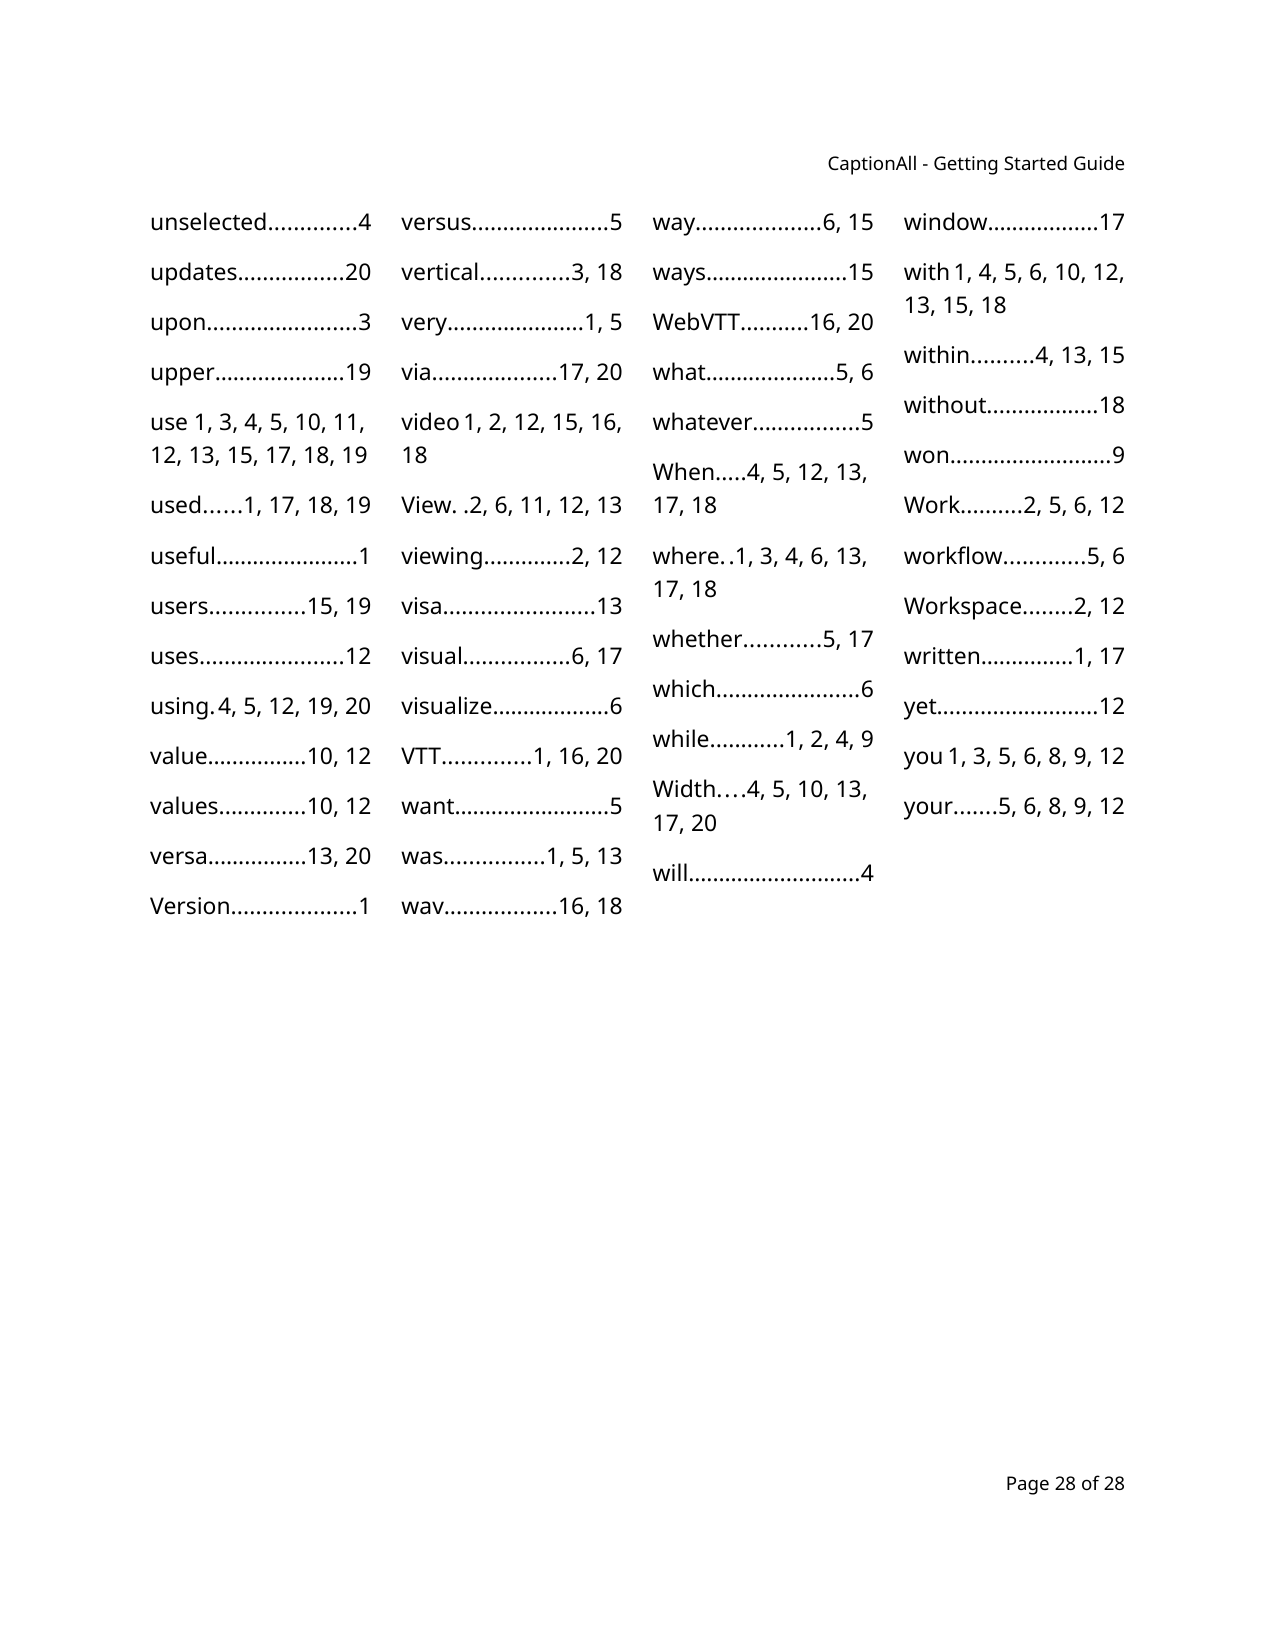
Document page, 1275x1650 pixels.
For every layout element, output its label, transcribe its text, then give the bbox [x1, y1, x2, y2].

text while 1, 2, 4, 9 [652, 723, 874, 754]
text visualize 6 [401, 690, 622, 721]
text uses 12 [150, 640, 371, 671]
text When 4, 5, 12, 13, 17, 18 [652, 456, 874, 521]
text will 4 [652, 857, 874, 888]
text your 5, 6, 8, 9, 12 [904, 790, 1125, 821]
text what 5, 6 [652, 356, 874, 387]
text won 9 [904, 439, 1125, 471]
text upon 3 [150, 306, 371, 337]
text updates 20 [150, 256, 371, 287]
text way 6, 15 [652, 206, 874, 237]
text vertical 3, 18 [401, 256, 622, 287]
text View 2, 6, 11, 12, 13 [401, 489, 622, 521]
text you 1, 3, 5, 6, 8, 9, 12 [904, 740, 1125, 771]
text users 15, 19 [150, 590, 371, 621]
text using 4, 5, 12, 19, 20 [150, 690, 371, 721]
text via 17, 20 [401, 356, 622, 387]
text written 1, 17 [904, 640, 1125, 671]
text versa 13, 20 [150, 840, 371, 871]
text visa 13 [401, 590, 622, 621]
text with 1, 4, 5, 6, 10, 12, 13, 15, 18 [904, 256, 1125, 320]
text VTT 1, 16, 20 [401, 740, 622, 771]
text Workspace 2, 12 [904, 590, 1125, 621]
text within 4, 13, 15 [904, 339, 1125, 370]
text upper 19 [150, 356, 371, 387]
text whether 5, 17 [652, 623, 874, 654]
text Width 4, 5, 10, 13, 17, 20 [652, 773, 874, 838]
text unselected 4 [150, 206, 371, 237]
text used 1, 17, 18, 19 [150, 489, 371, 521]
text where 1, 3, 4, 6, 13, 17, 18 [652, 539, 874, 604]
text was 1, 5, 13 [401, 840, 622, 871]
text video 1, 2, 12, 15, 16, 18 [401, 406, 622, 471]
text wav 16, 18 [401, 890, 622, 922]
text workflow 5, 6 [904, 539, 1125, 571]
text ways 15 [652, 256, 874, 287]
text viewing 2, 12 [401, 539, 622, 571]
text WebVTT 16, 20 [652, 306, 874, 337]
text which 6 [652, 673, 874, 704]
text visual 6, 17 [401, 640, 622, 671]
text without 18 [904, 389, 1125, 421]
text whatever 5 [652, 406, 874, 437]
text value 10, 12 [150, 740, 371, 771]
text window 17 [904, 206, 1125, 237]
text very 1, 5 [401, 306, 622, 337]
text versus 5 [401, 206, 622, 237]
text want 5 [401, 790, 622, 821]
text values 10, 12 [150, 790, 371, 821]
text use 1, 3, 4, 5, 10, 11, 12, 13, 15, 17, 18, 19 [150, 406, 371, 471]
text useful 1 [150, 539, 371, 571]
text yet 12 [904, 690, 1125, 721]
text Work 2, 5, 6, 12 [904, 489, 1125, 521]
text Version 1 [150, 890, 371, 922]
